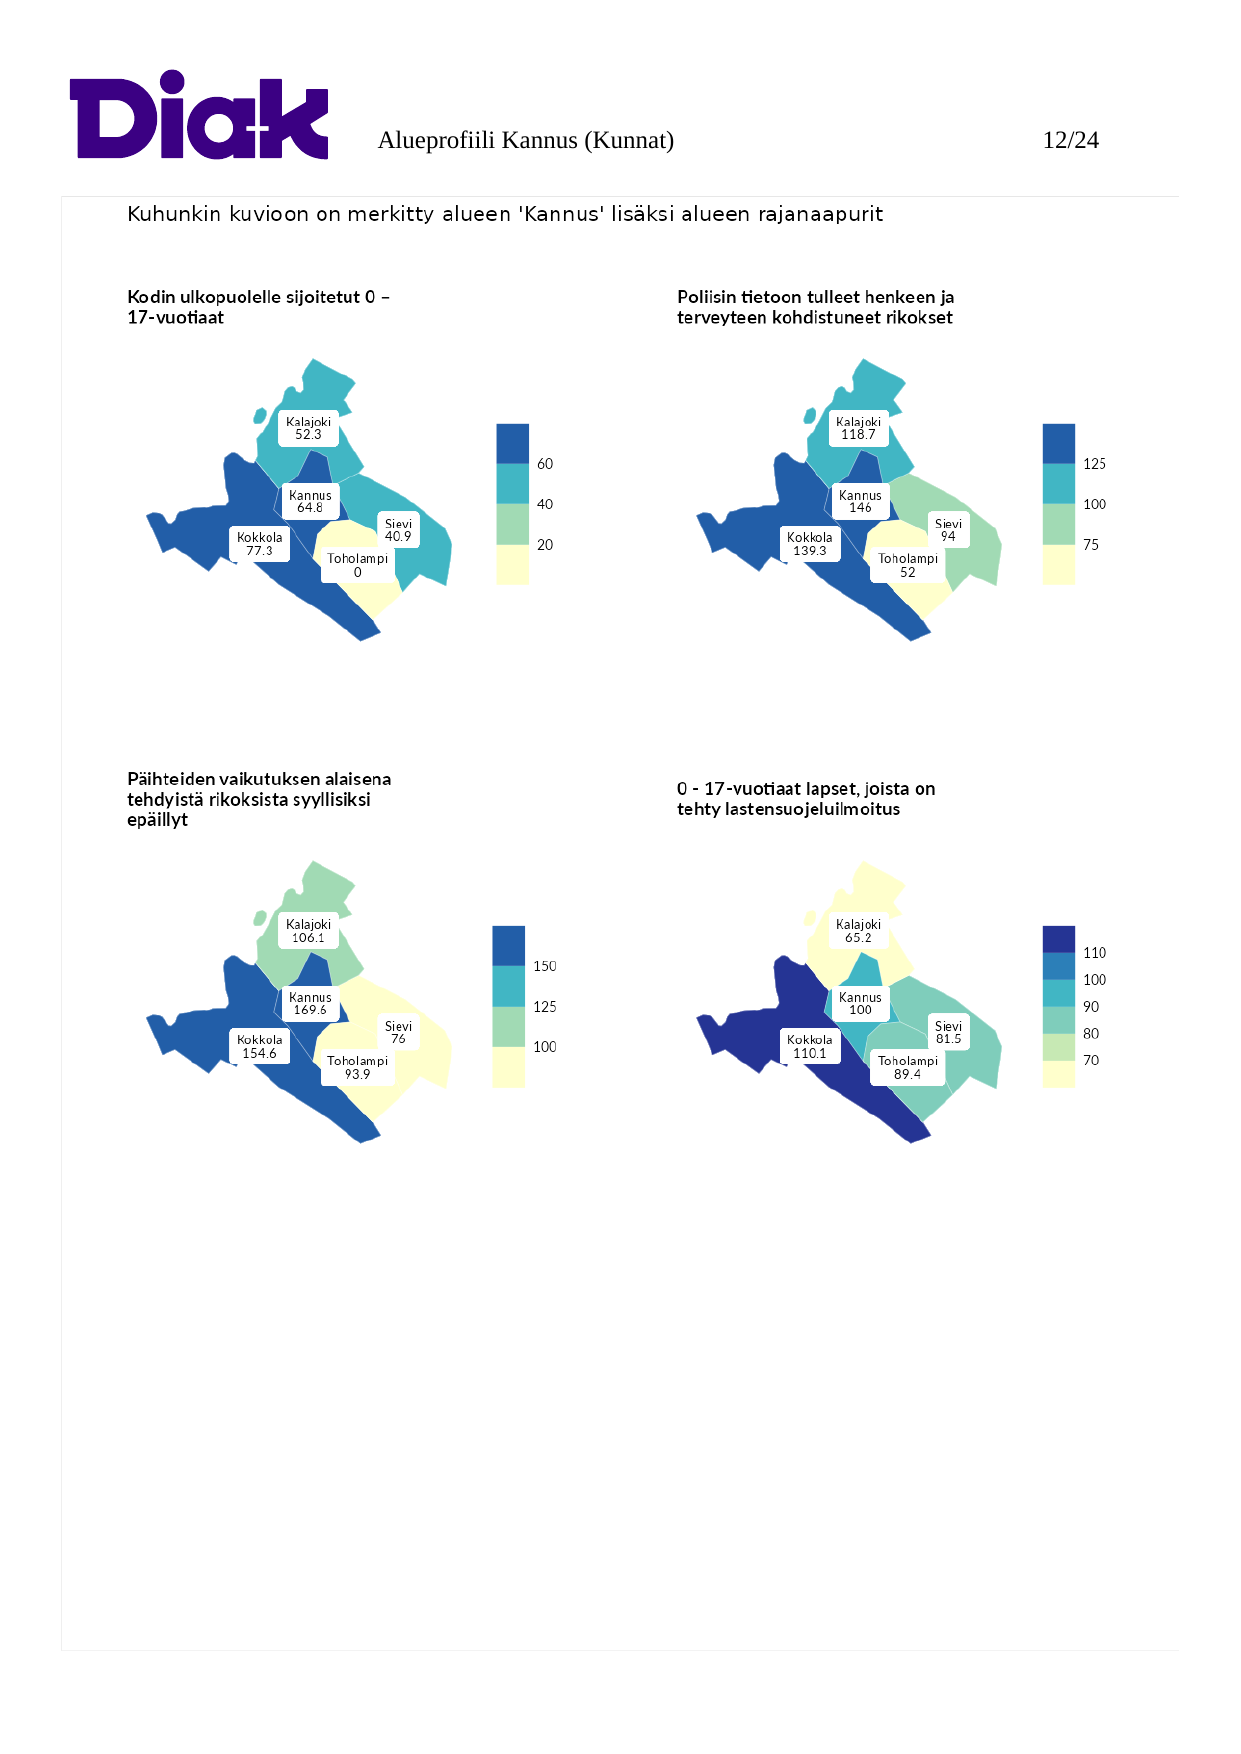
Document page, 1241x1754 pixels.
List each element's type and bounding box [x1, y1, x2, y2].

picture [61, 196, 1179, 1651]
